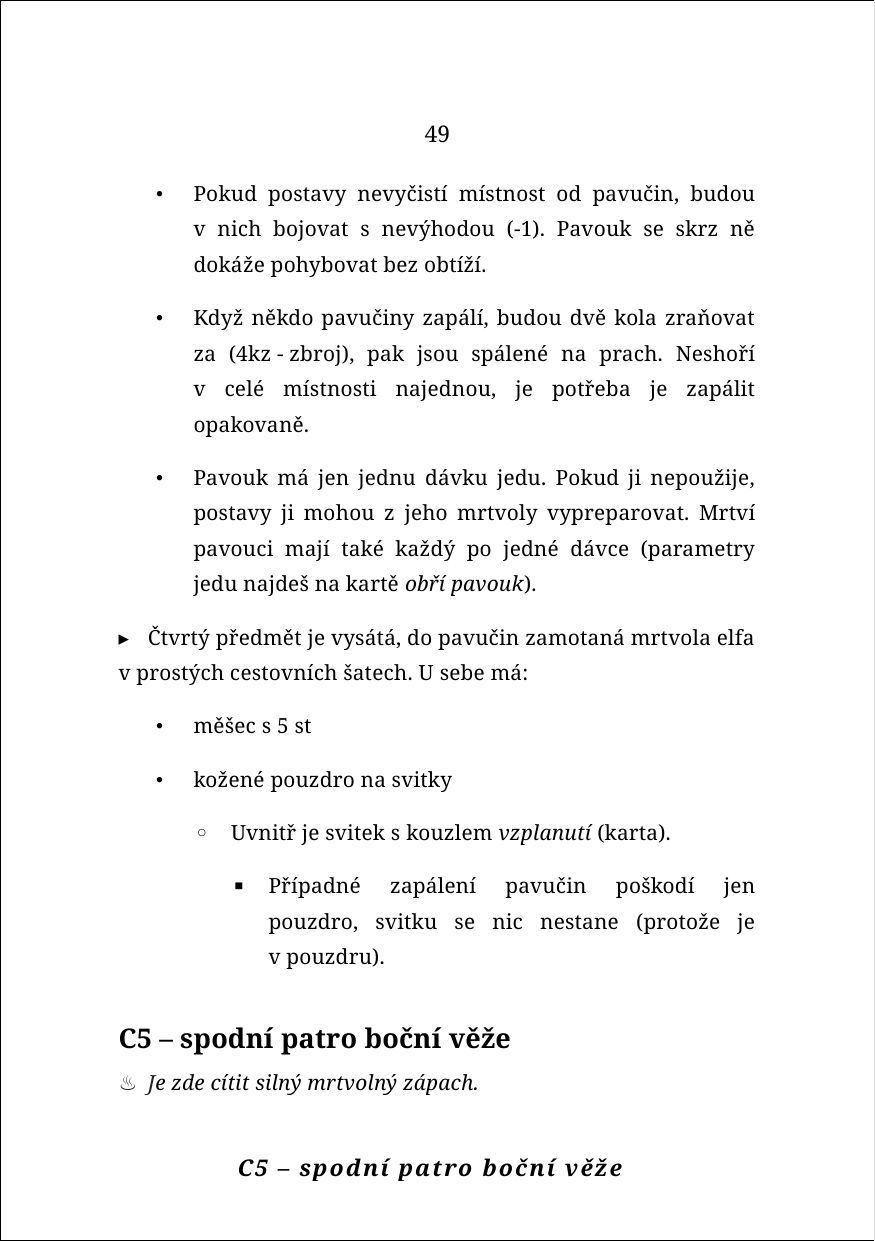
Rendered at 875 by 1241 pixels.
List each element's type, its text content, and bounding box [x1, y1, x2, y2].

list kožené pouzdro na svitky [156, 765, 756, 793]
list Případné zapálení pavučin poškodí jen pouzdro, svitku se nic nestane (protože je v⁠ pouzdru). [231, 871, 756, 971]
text ▸ Čtvrtý předmět je vysátá, do pavučin zamotaná mrtvola elfa v⁠ prostých cestovních šatech. U⁠ sebe má: [118, 623, 756, 687]
text ♨ Je zde cítit silný mrtvolný zápach. [118, 1068, 756, 1096]
list Pokud postavy nevyčistí místnost od pavučin, budou v⁠ nich bojovat s⁠ nevýhodou (-1). Pavouk se skrz ně dokáže pohybovat bez obtíží. [156, 179, 756, 278]
list Když někdo pavučiny zapálí, budou dvě kola zraňovat za (4kz - zbroj), pak jsou spálené na prach. Neshoří v⁠ celé místnosti najednou, je potřeba je zapálit opakovaně. [156, 303, 756, 438]
subtitle C5 – spodní patro boční věže [118, 1019, 756, 1056]
list měšec s⁠ 5 st [156, 712, 756, 740]
list Pavouk má jen jednu dávku jedu. Pokud ji nepoužije, postavy ji mohou z⁠ jeho mrtvoly vypreparovat. Mrtví pavouci mají také každý po jedné dávce (parametry jedu najdeš na kartě obří pavouk). [156, 463, 756, 598]
list Uvnitř je svitek s⁠ kouzlem vzplanutí (karta). [193, 818, 756, 846]
